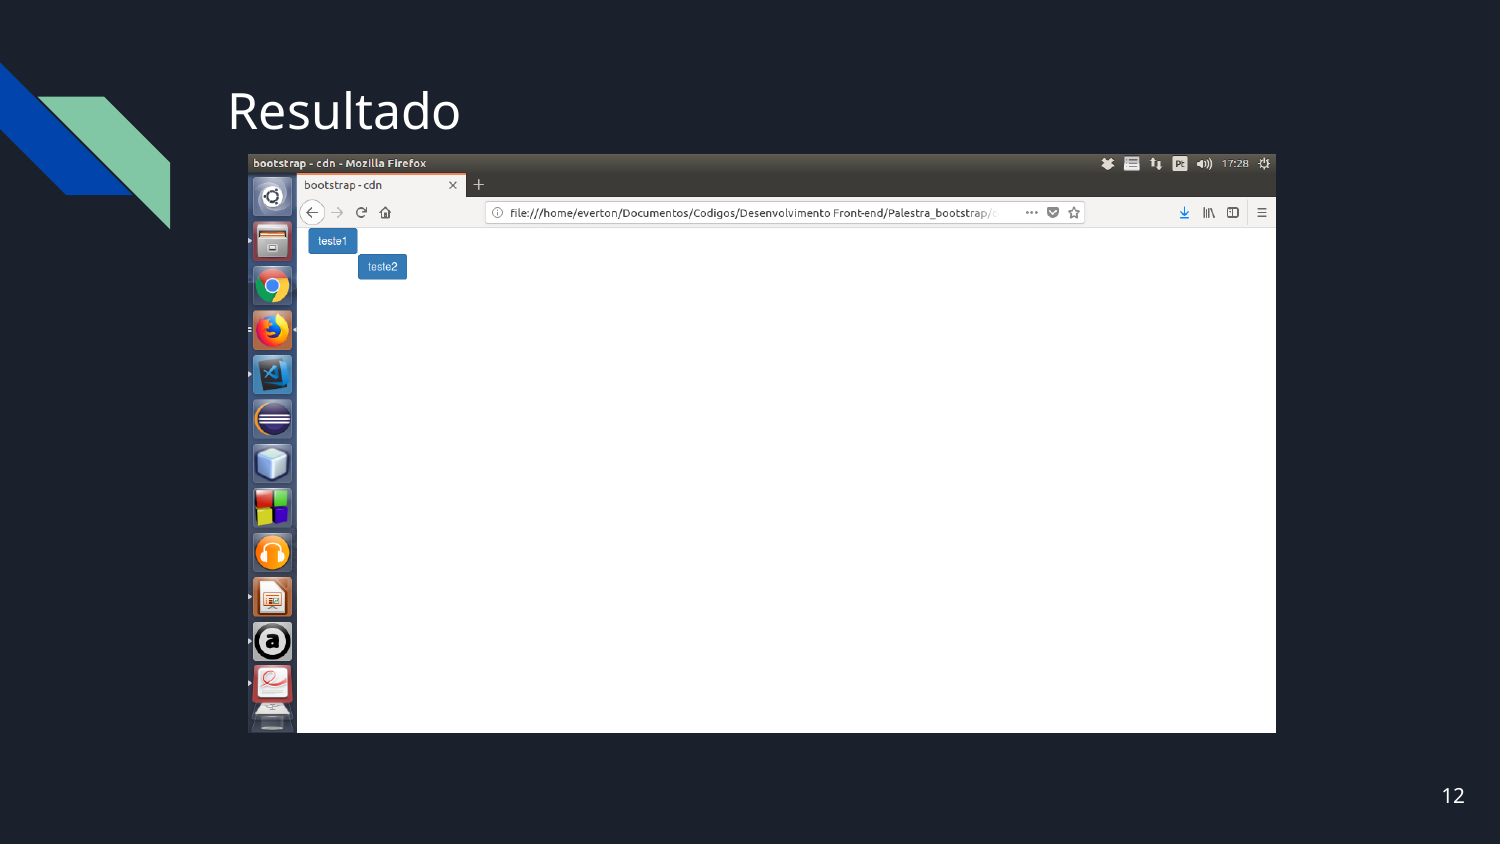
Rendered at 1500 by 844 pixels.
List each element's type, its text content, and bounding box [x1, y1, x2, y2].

title Resultado [212, 64, 1368, 215]
slide_number [1389, 764, 1480, 830]
picture [248, 154, 1276, 733]
